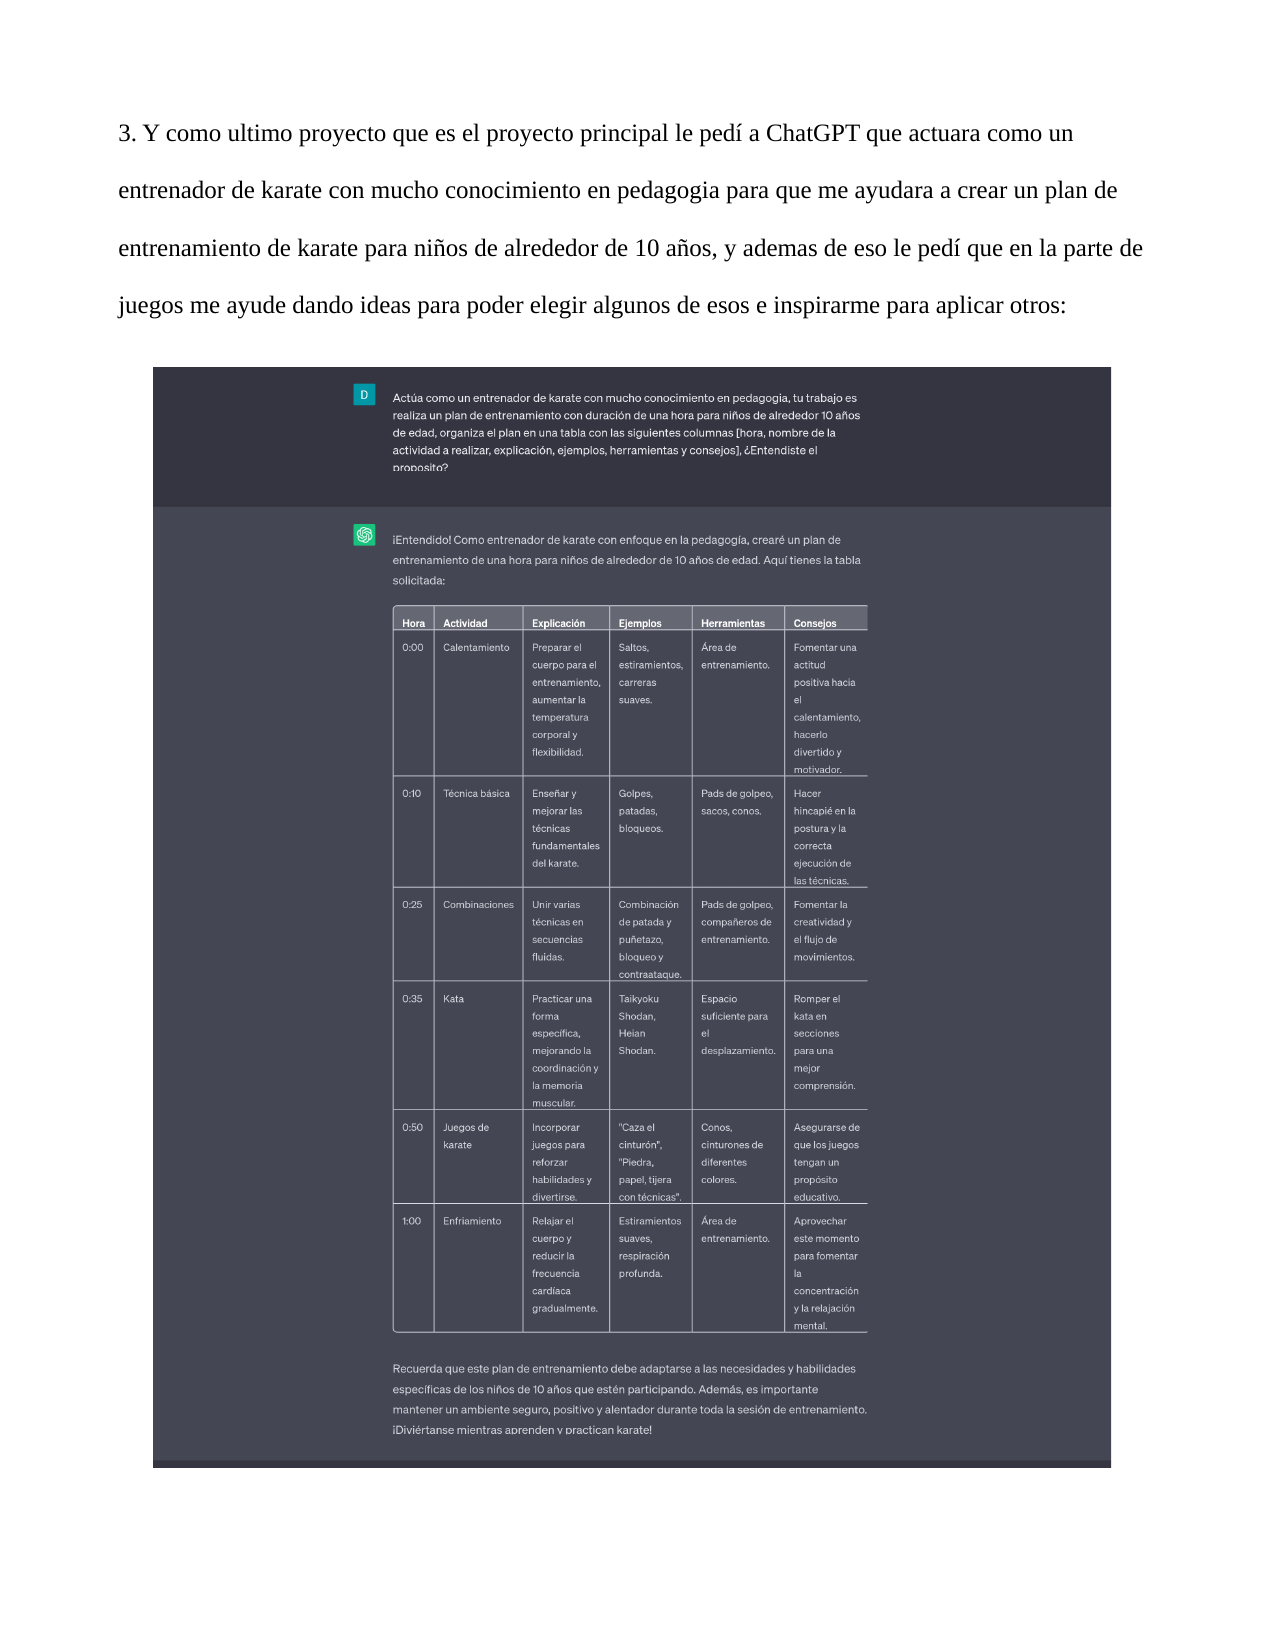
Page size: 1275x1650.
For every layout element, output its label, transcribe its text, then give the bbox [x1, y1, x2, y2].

text 3. Y como ultimo proyecto que es el proyecto principal le pedí a ChatGPT que actuara como un entrenador de karate con mucho conocimiento en pedagogia para que me ayudara a crear un plan de entrenamiento de karate para niños de alrededor de 10 años, y ademas de eso le pedí que en la parte de juegos me ayude dando ideas para poder elegir algunos de esos e inspirarme para aplicar otros: [118, 118, 1157, 319]
